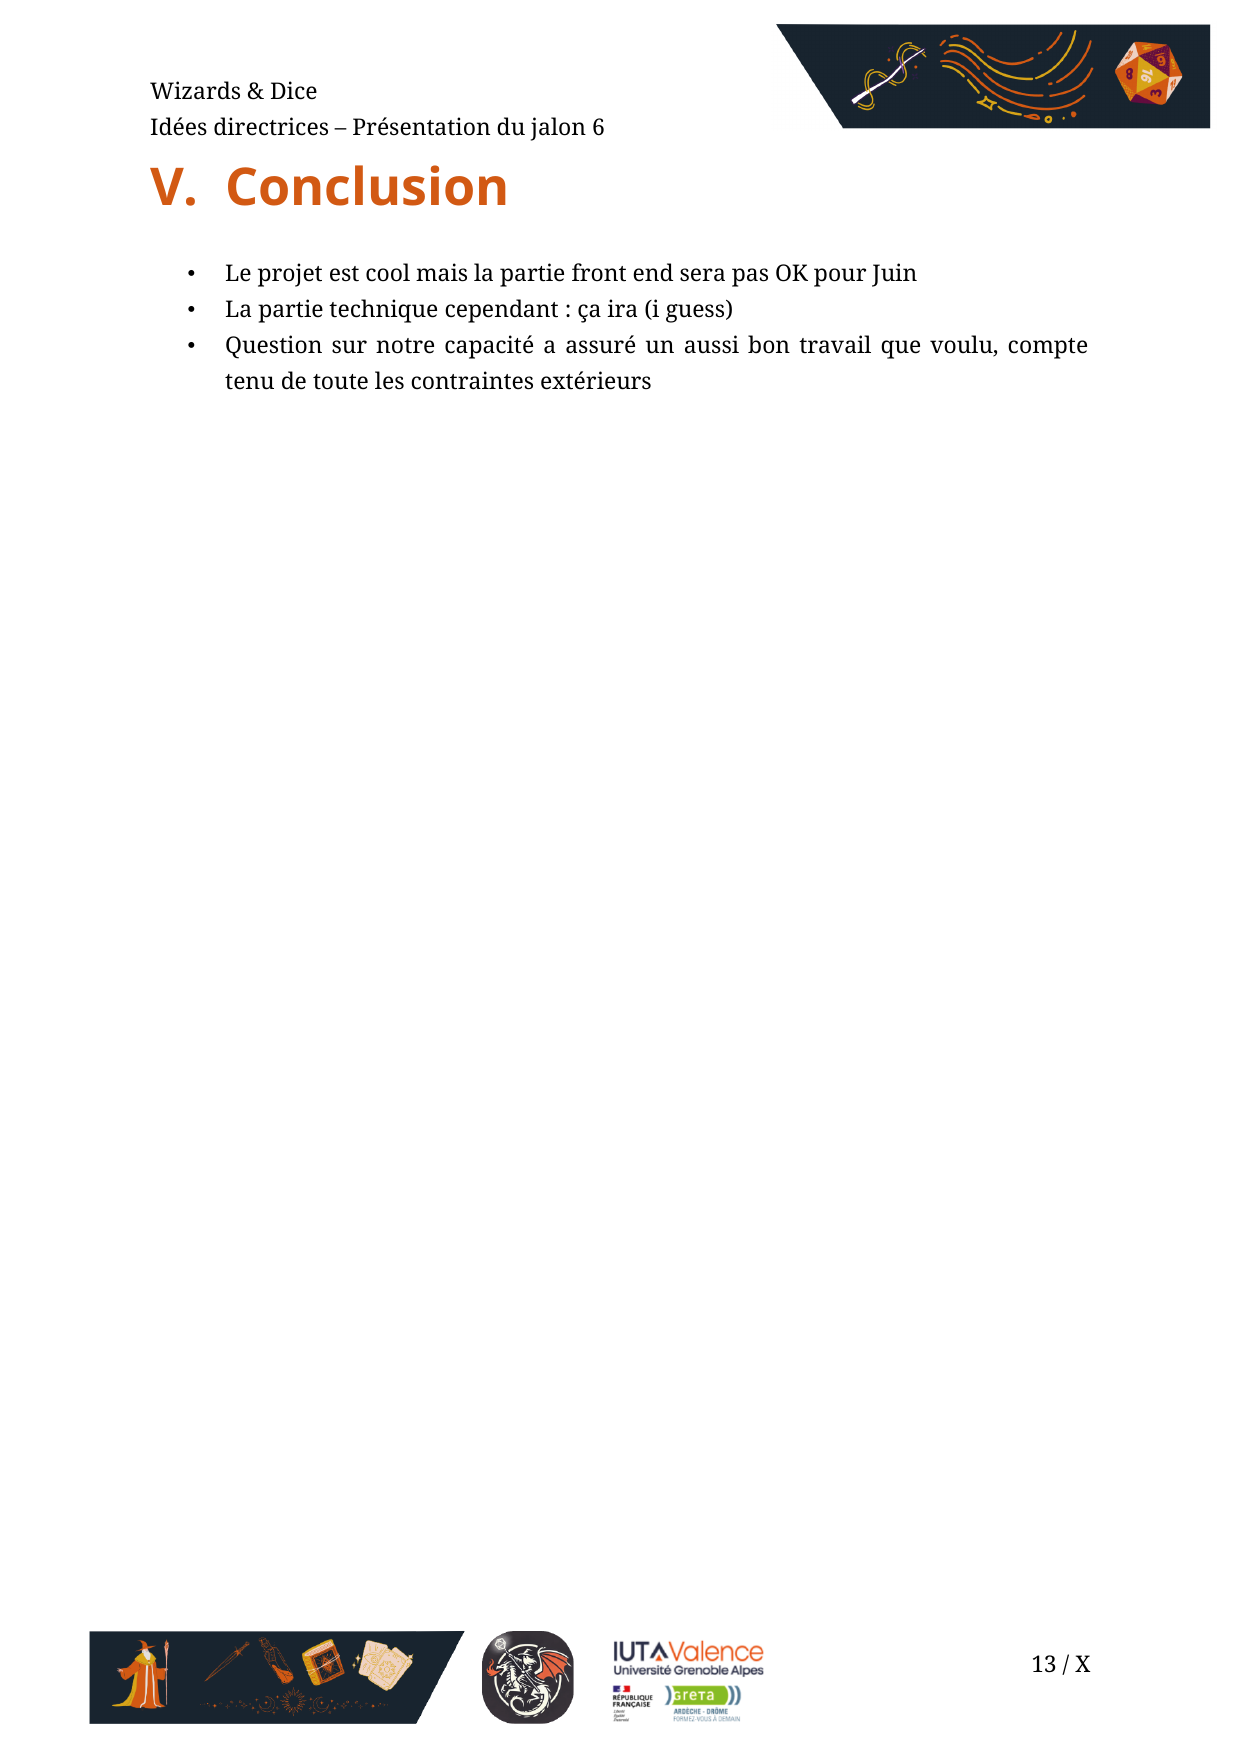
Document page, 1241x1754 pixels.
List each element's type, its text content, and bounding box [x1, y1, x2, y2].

list Question sur notre capacité a assuré un aussi bon travail que voulu, compte tenu de toute les contraintes extérieurs [187, 329, 1090, 396]
picture [771, 21, 1218, 131]
list Le projet est cool mais la partie front end sera pas OK pour Juin [187, 257, 1090, 288]
subtitle Conclusion [150, 150, 1090, 221]
list La partie technique cependant : ça ira (i guess) [187, 293, 1090, 324]
picture [81, 1620, 788, 1733]
